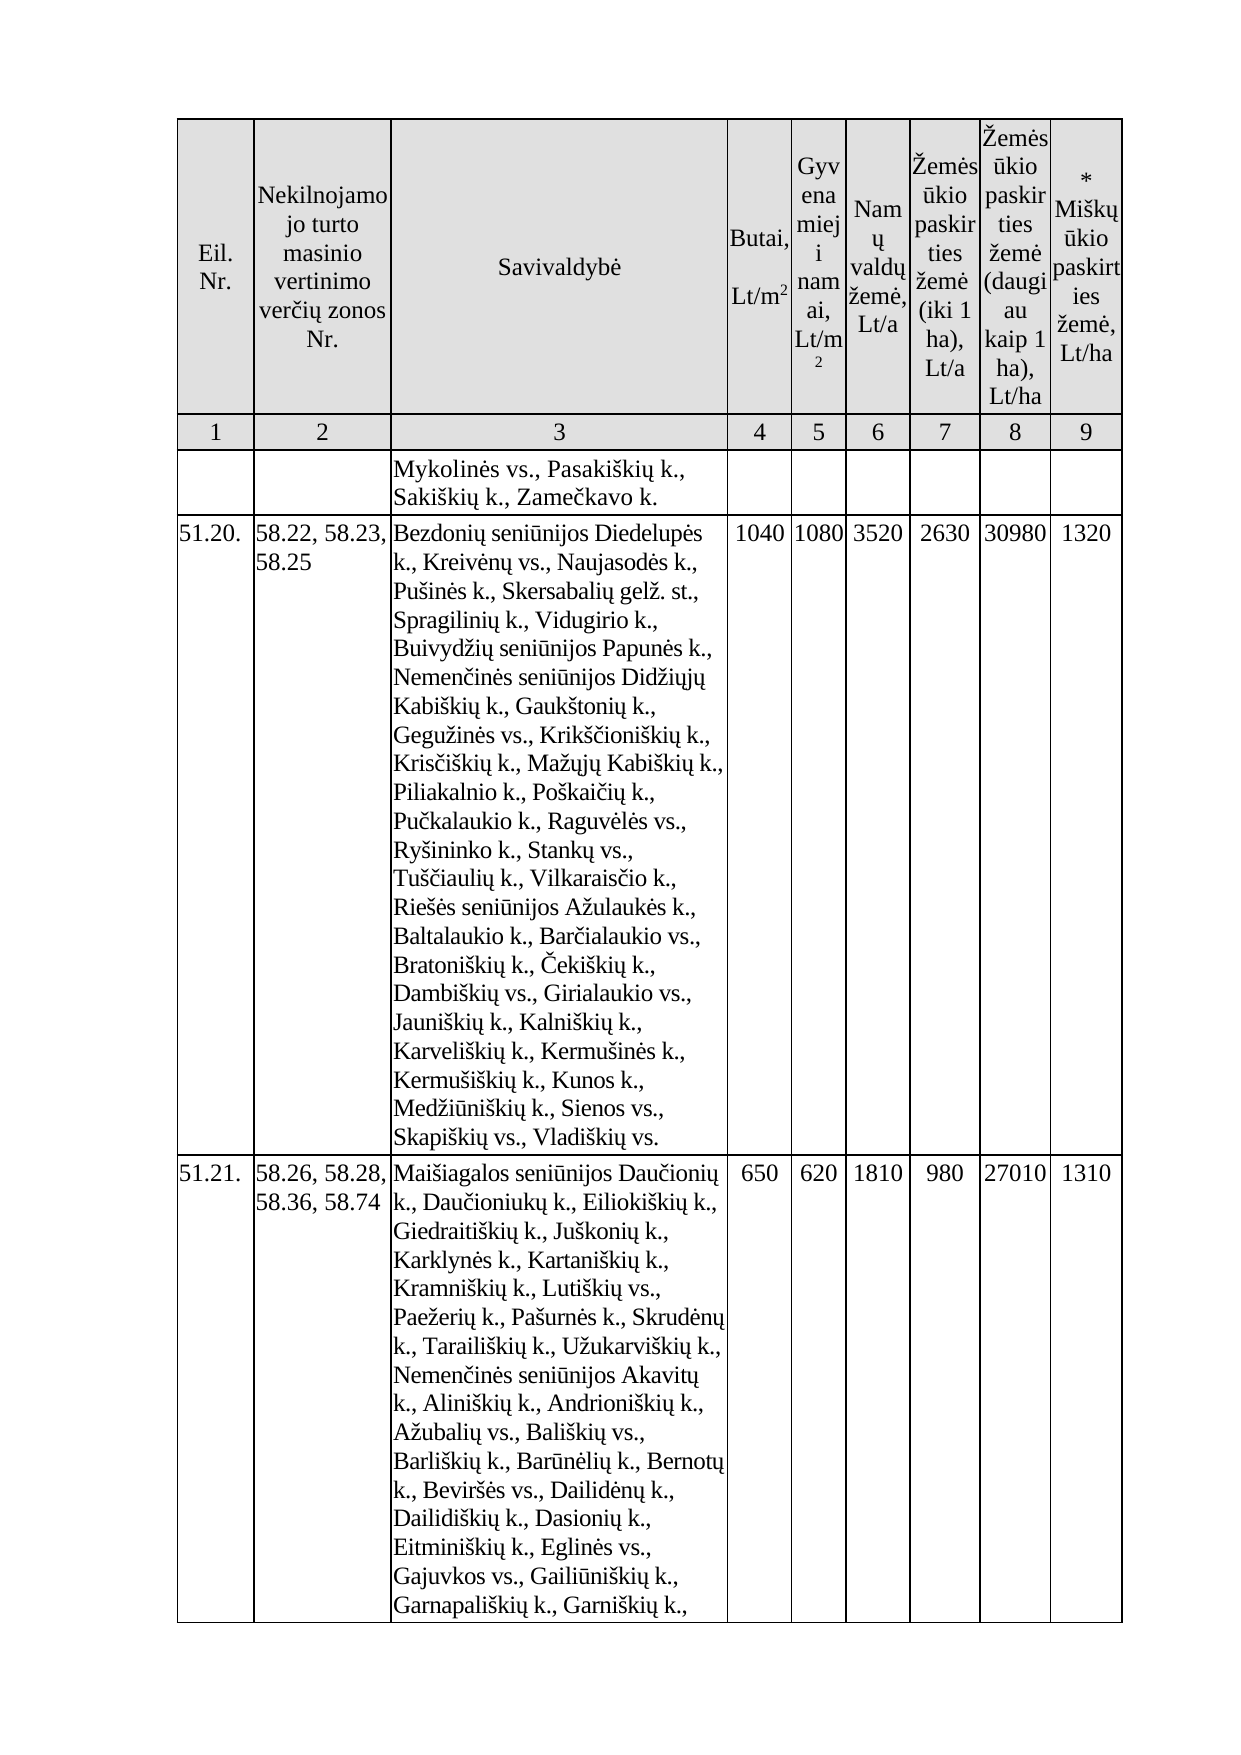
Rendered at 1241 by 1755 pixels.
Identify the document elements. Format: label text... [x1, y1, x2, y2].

table_cell 51.20. [178, 516, 253, 1154]
table_cell 1320 [1051, 516, 1121, 1154]
table_cell [847, 451, 909, 514]
table_cell 9 [1051, 415, 1121, 449]
table_cell 30980 [981, 516, 1050, 1154]
table_cell 980 [911, 1156, 979, 1621]
table_cell 27010 [981, 1156, 1050, 1621]
table_cell 51.21. [178, 1156, 253, 1621]
table_cell 3520 [847, 516, 909, 1154]
table_cell [792, 451, 845, 514]
table_cell 1 [178, 415, 253, 449]
table_header Gyvenamieji namai, Lt/m2 [792, 120, 845, 413]
table_cell 1310 [1051, 1156, 1121, 1621]
table_cell 58.22, 58.23, 58.25 [255, 516, 390, 1154]
table_cell 7 [911, 415, 979, 449]
table_cell 8 [981, 415, 1050, 449]
table_header Butai, Lt/m2 [728, 120, 791, 413]
table_cell [178, 451, 253, 514]
table_header Savivaldybė [392, 120, 727, 413]
table_cell 2630 [911, 516, 979, 1154]
table_header Žemės ūkio paskirties žemė (iki 1 ha), Lt/a [911, 120, 979, 413]
table_cell 5 [792, 415, 845, 449]
table_cell [728, 451, 791, 514]
table_cell 1040 [728, 516, 791, 1154]
table_cell 1080 [792, 516, 845, 1154]
table_cell 650 [728, 1156, 791, 1621]
table_cell 4 [728, 415, 791, 449]
table_header Namų valdų žemė, Lt/a [847, 120, 909, 413]
table_cell Bezdonių seniūnijos Diedelupės k., Kreivėnų vs., Naujasodės k., Pušinės k., Skersabalių gelž. st., Spragilinių k., Vidugirio k., Buivydžių seniūnijos Papunės k., Nemenčinės seniūnijos Didžiųjų Kabiškių k., Gaukštonių k., Gegužinės vs., Krikščioniškių k., Krisčiškių k., Mažųjų Kabiškių k., Piliakalnio k., Poškaičių k., Pučkalaukio k., Raguvėlės vs., Ryšininko k., Stankų vs., Tuščiaulių k., Vilkaraisčio k., Riešės seniūnijos Ažulaukės k., Baltalaukio k., Barčialaukio vs., Bratoniškių k., Čekiškių k., Dambiškių vs., Girialaukio vs., Jauniškių k., Kalniškių k., Karveliškių k., Kermušinės k., Kermušiškių k., Kunos k., Medžiūniškių k., Sienos vs., Skapiškių vs., Vladiškių vs. [392, 516, 727, 1154]
table_cell 3 [392, 415, 727, 449]
table_header Eil. Nr. [178, 120, 253, 413]
table_header Nekilnojamojo turto masinio vertinimo verčių zonos Nr. [255, 120, 390, 413]
table_cell Maišiagalos seniūnijos Daučionių k., Daučioniukų k., Eiliokiškių k., Giedraitiškių k., Juškonių k., Karklynės k., Kartaniškių k., Kramniškių k., Lutiškių vs., Paežerių k., Pašurnės k., Skrudėnų k., Tarailiškių k., Užukarviškių k., Nemenčinės seniūnijos Akavitų k., Aliniškių k., Andrioniškių k., Ažubalių vs., Bališkių vs., Barliškių k., Barūnėlių k., Bernotų k., Beviršės vs., Dailidėnų k., Dailidiškių k., Dasionių k., Eitminiškių k., Eglinės vs., Gajuvkos vs., Gailiūniškių k., Garnapališkių k., Garniškių k., [392, 1156, 727, 1621]
table_cell [911, 451, 979, 514]
table_cell 2 [255, 415, 390, 449]
table_cell 620 [792, 1156, 845, 1621]
table_header Žemės ūkio paskirties žemė (daugiau kaip 1 ha), Lt/ha [981, 120, 1050, 413]
table_cell [981, 451, 1050, 514]
table_cell 1810 [847, 1156, 909, 1621]
table_cell 58.26, 58.28, 58.36, 58.74 [255, 1156, 390, 1621]
table_cell [255, 451, 390, 514]
table_header * Miškų ūkio paskirties žemė, Lt/ha [1051, 120, 1121, 413]
table_cell 6 [847, 415, 909, 449]
table_cell [1051, 451, 1121, 514]
table_cell Mykolinės vs., Pasakiškių k., Sakiškių k., Zamečkavo k. [392, 451, 727, 514]
